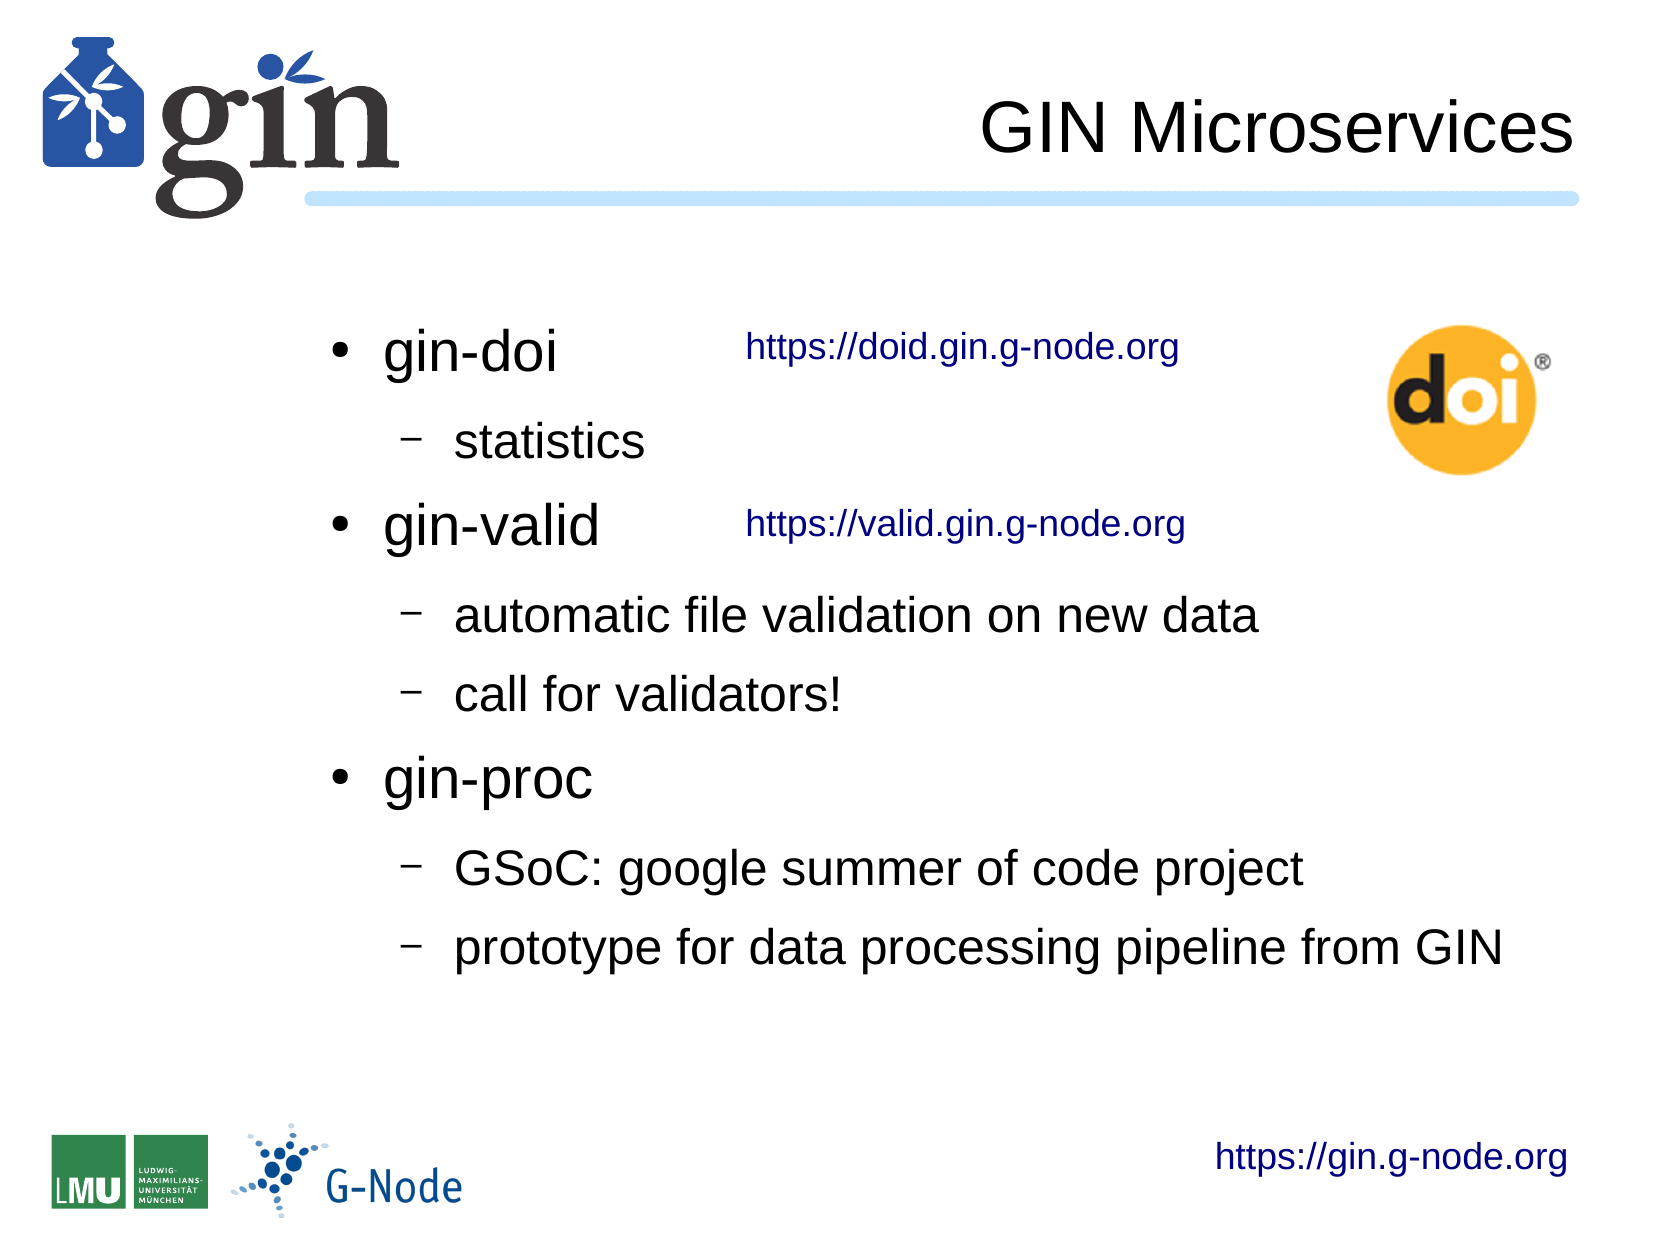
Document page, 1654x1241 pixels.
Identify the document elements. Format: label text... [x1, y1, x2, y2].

text_box https://gin.g-node.org [1200, 1128, 1625, 1186]
picture [230, 1123, 467, 1219]
picture [1380, 320, 1554, 481]
list gin-doi statistics gin-valid automatic file validation on new data call for validators! gin-proc GSoC: google summer of code project prototype for data processing pipeline from GIN [312, 318, 1595, 947]
text_box https://valid.gin.g-node.org [730, 495, 1246, 556]
text_box GIN Microservices [87, 30, 1576, 226]
text_box https://doid.gin.g-node.org [730, 318, 1201, 391]
picture [33, 30, 409, 224]
